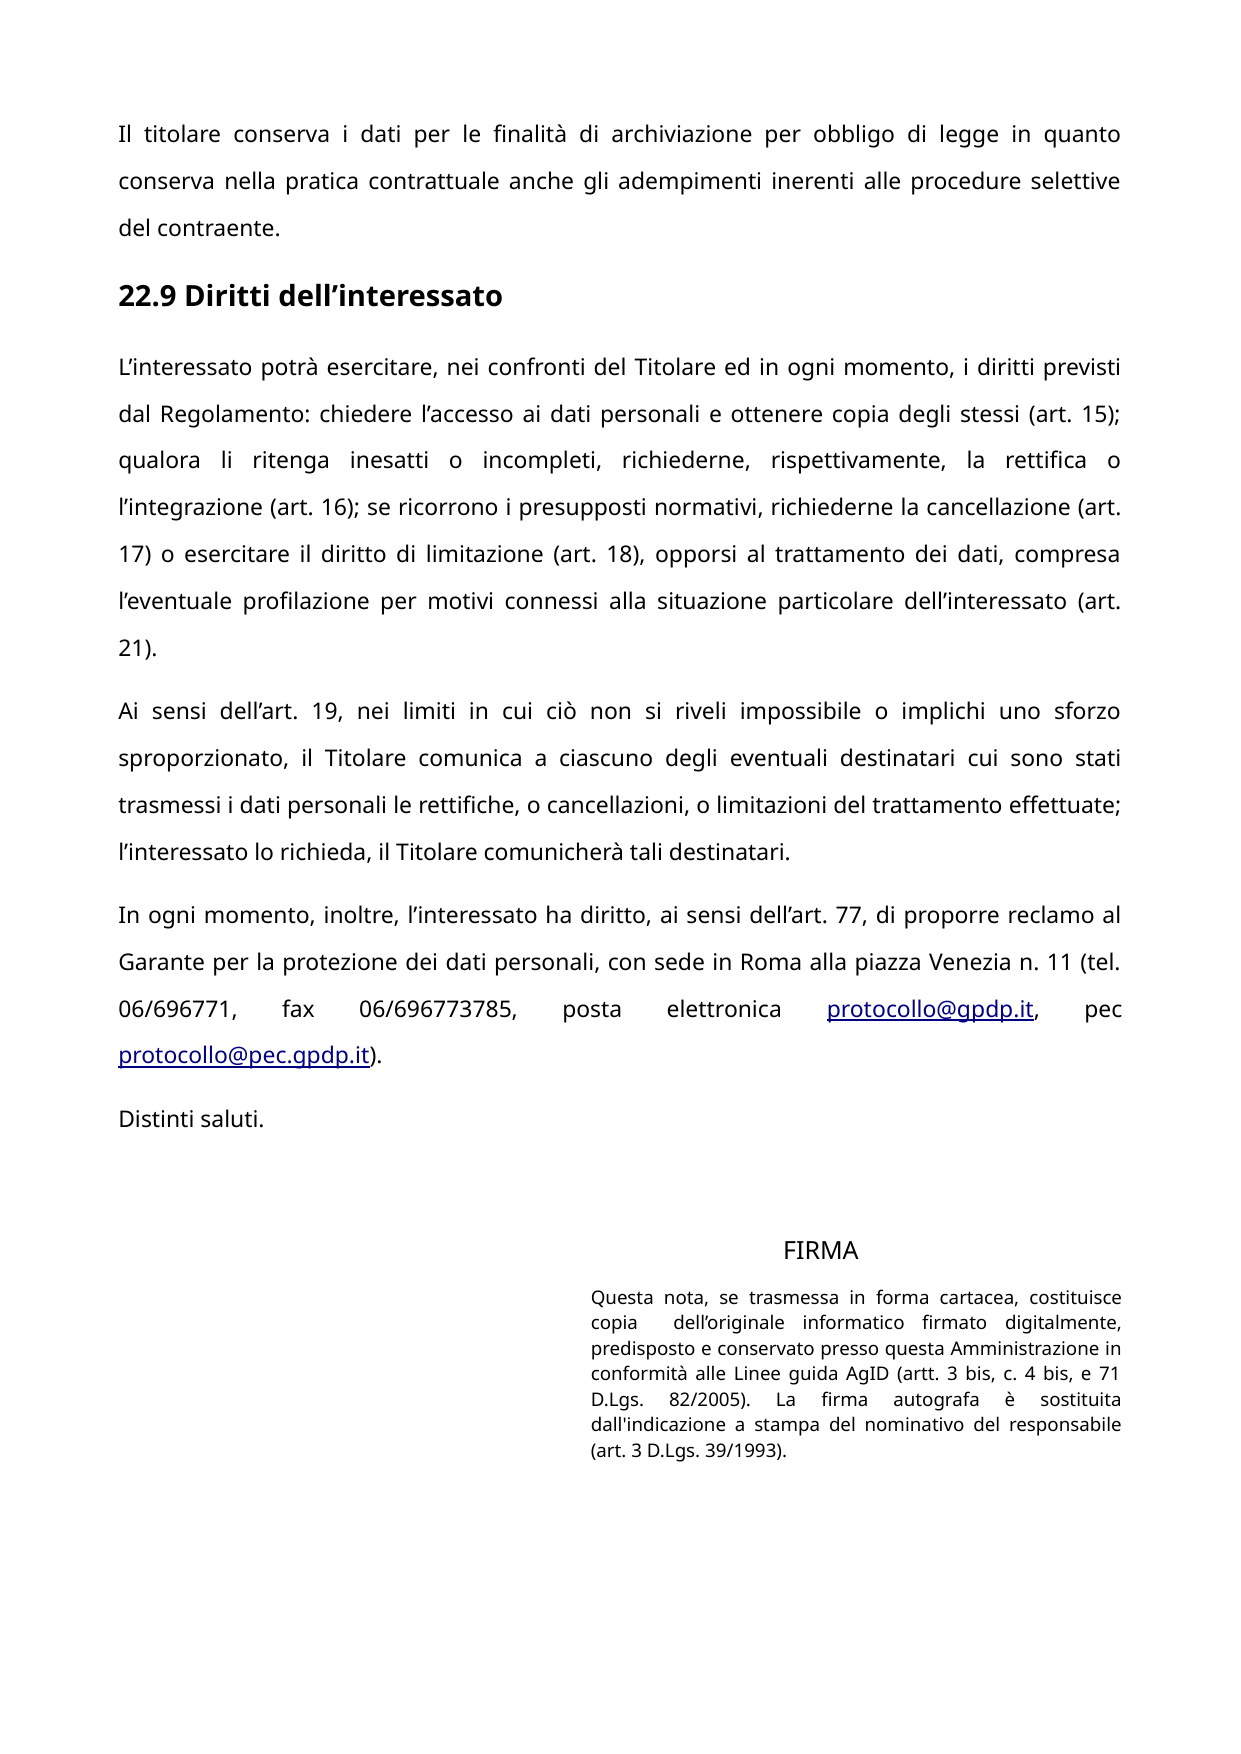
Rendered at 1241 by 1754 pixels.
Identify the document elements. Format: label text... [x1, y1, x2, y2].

text Questa nota, se trasmessa in forma cartacea, costituisce copia dell’originale informatico firmato digitalmente, predisposto e conservato presso questa Amministrazione in conformità alle Linee guida AgID (artt. 3 bis, c. 4 bis, e 71 D.Lgs. 82/2005). La firma autografa è sostituita dall'indicazione a stampa del nominativo del responsabile (art. 3 D.Lgs. 39/1993). [591, 1284, 1122, 1463]
text FIRMA [118, 1233, 1122, 1267]
list In ogni momento, inoltre, l’interessato ha diritto, ai sensi dell’art. 77, di proporre reclamo al Garante per la protezione dei dati personali, con sede in Roma alla piazza Venezia n. 11 (tel. 06/696771, fax 06/696773785, posta elettronica protocollo@gpdp.it, pec protocollo@pec.gpdp.it). [83, 899, 1122, 1071]
list L’interessato potrà esercitare, nei confronti del Titolare ed in ogni momento, i diritti previsti dal Regolamento: chiedere l’accesso ai dati personali e ottenere copia degli stessi (art. 15); qualora li ritenga inesatti o incompleti, richiederne, rispettivamente, la rettifica o l’integrazione (art. 16); se ricorrono i presupposti normativi, richiederne la cancellazione (art. 17) o esercitare il diritto di limitazione (art. 18), opporsi al trattamento dei dati, compresa l’eventuale profilazione per motivi connessi alla situazione particolare dell’interessato (art. 21). [83, 351, 1122, 663]
list Distinti saluti. [118, 1103, 1122, 1134]
list Ai sensi dell’art. 19, nei limiti in cui ciò non si riveli impossibile o implichi uno sforzo sproporzionato, il Titolare comunica a ciascuno degli eventuali destinatari cui sono stati trasmessi i dati personali le rettifiche, o cancellazioni, o limitazioni del trattamento effettuate; l’interessato lo richieda, il Titolare comunicherà tali destinatari. [83, 695, 1122, 867]
list Il titolare conserva i dati per le finalità di archiviazione per obbligo di legge in quanto conserva nella pratica contrattuale anche gli adempimenti inerenti alle procedure selettive del contraente. [83, 118, 1122, 243]
subtitle 22.9 Diritti dell’interessato [118, 275, 1122, 315]
